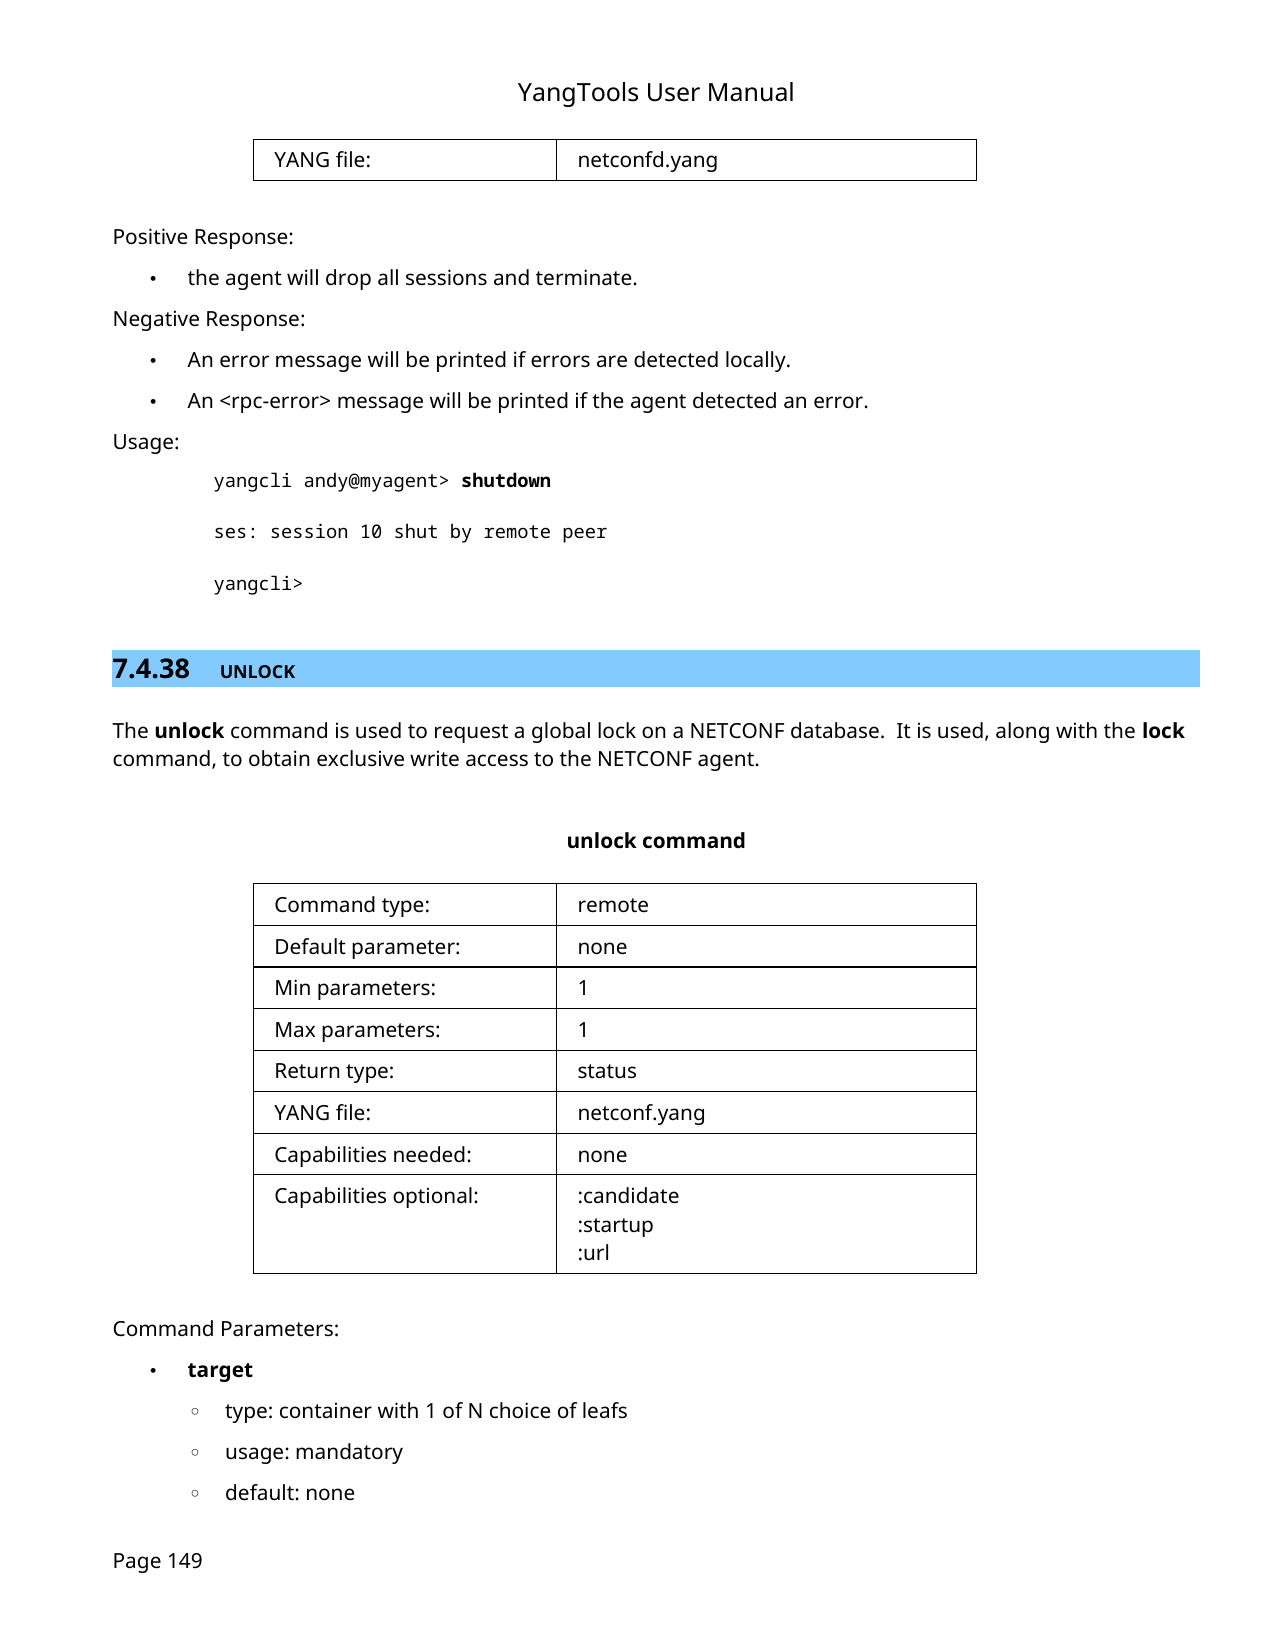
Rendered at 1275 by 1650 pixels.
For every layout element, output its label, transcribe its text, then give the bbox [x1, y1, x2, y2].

table_cell none [557, 1134, 976, 1174]
text Negative Response: [112, 304, 1200, 332]
table_cell Capabilities needed: [254, 1134, 556, 1174]
text Usage: [112, 427, 1200, 455]
list An error message will be printed if errors are detected locally. [150, 345, 1200, 373]
table_header remote [557, 884, 976, 925]
table_cell YANG file: [254, 1092, 556, 1133]
text Command Parameters: [112, 1314, 1200, 1343]
table_cell netconf.yang [557, 1092, 976, 1133]
list target [150, 1356, 1200, 1384]
table_cell Max parameters: [254, 1009, 556, 1049]
text Positive Response: [112, 222, 1200, 251]
list usage: mandatory [187, 1437, 1200, 1466]
list default: none [187, 1478, 1200, 1507]
table_cell :candidate :startup :url [557, 1175, 976, 1273]
table_cell Min parameters: [254, 968, 556, 1008]
table_header Command type: [254, 884, 556, 925]
table_cell none [557, 926, 976, 966]
list type: container with 1 of N choice of leafs [187, 1396, 1200, 1425]
table_cell 1 [557, 1009, 976, 1049]
list the agent will drop all sessions and terminate. [150, 263, 1200, 291]
table_cell status [557, 1051, 976, 1091]
table_cell 1 [557, 968, 976, 1008]
table_cell Return type: [254, 1051, 556, 1091]
text The unlock command is used to request a global lock on a NETCONF database. It is used, along with the lock command, to obtain exclusive write access to the NETCONF agent. [112, 716, 1200, 773]
list An <rpc-error> message will be printed if the agent detected an error. [150, 386, 1200, 414]
table_cell netconfd.yang [557, 140, 976, 180]
subtitle unlock [112, 650, 1200, 687]
subtitle unlock command [127, 826, 1185, 855]
table_cell YANG file: [254, 140, 556, 180]
table_cell Default parameter: [254, 926, 556, 966]
text yangcli andy@myagent> shutdown ses: session 10 shut by remote peer yangcli> [139, 468, 1200, 621]
table_cell Capabilities optional: [254, 1175, 556, 1273]
